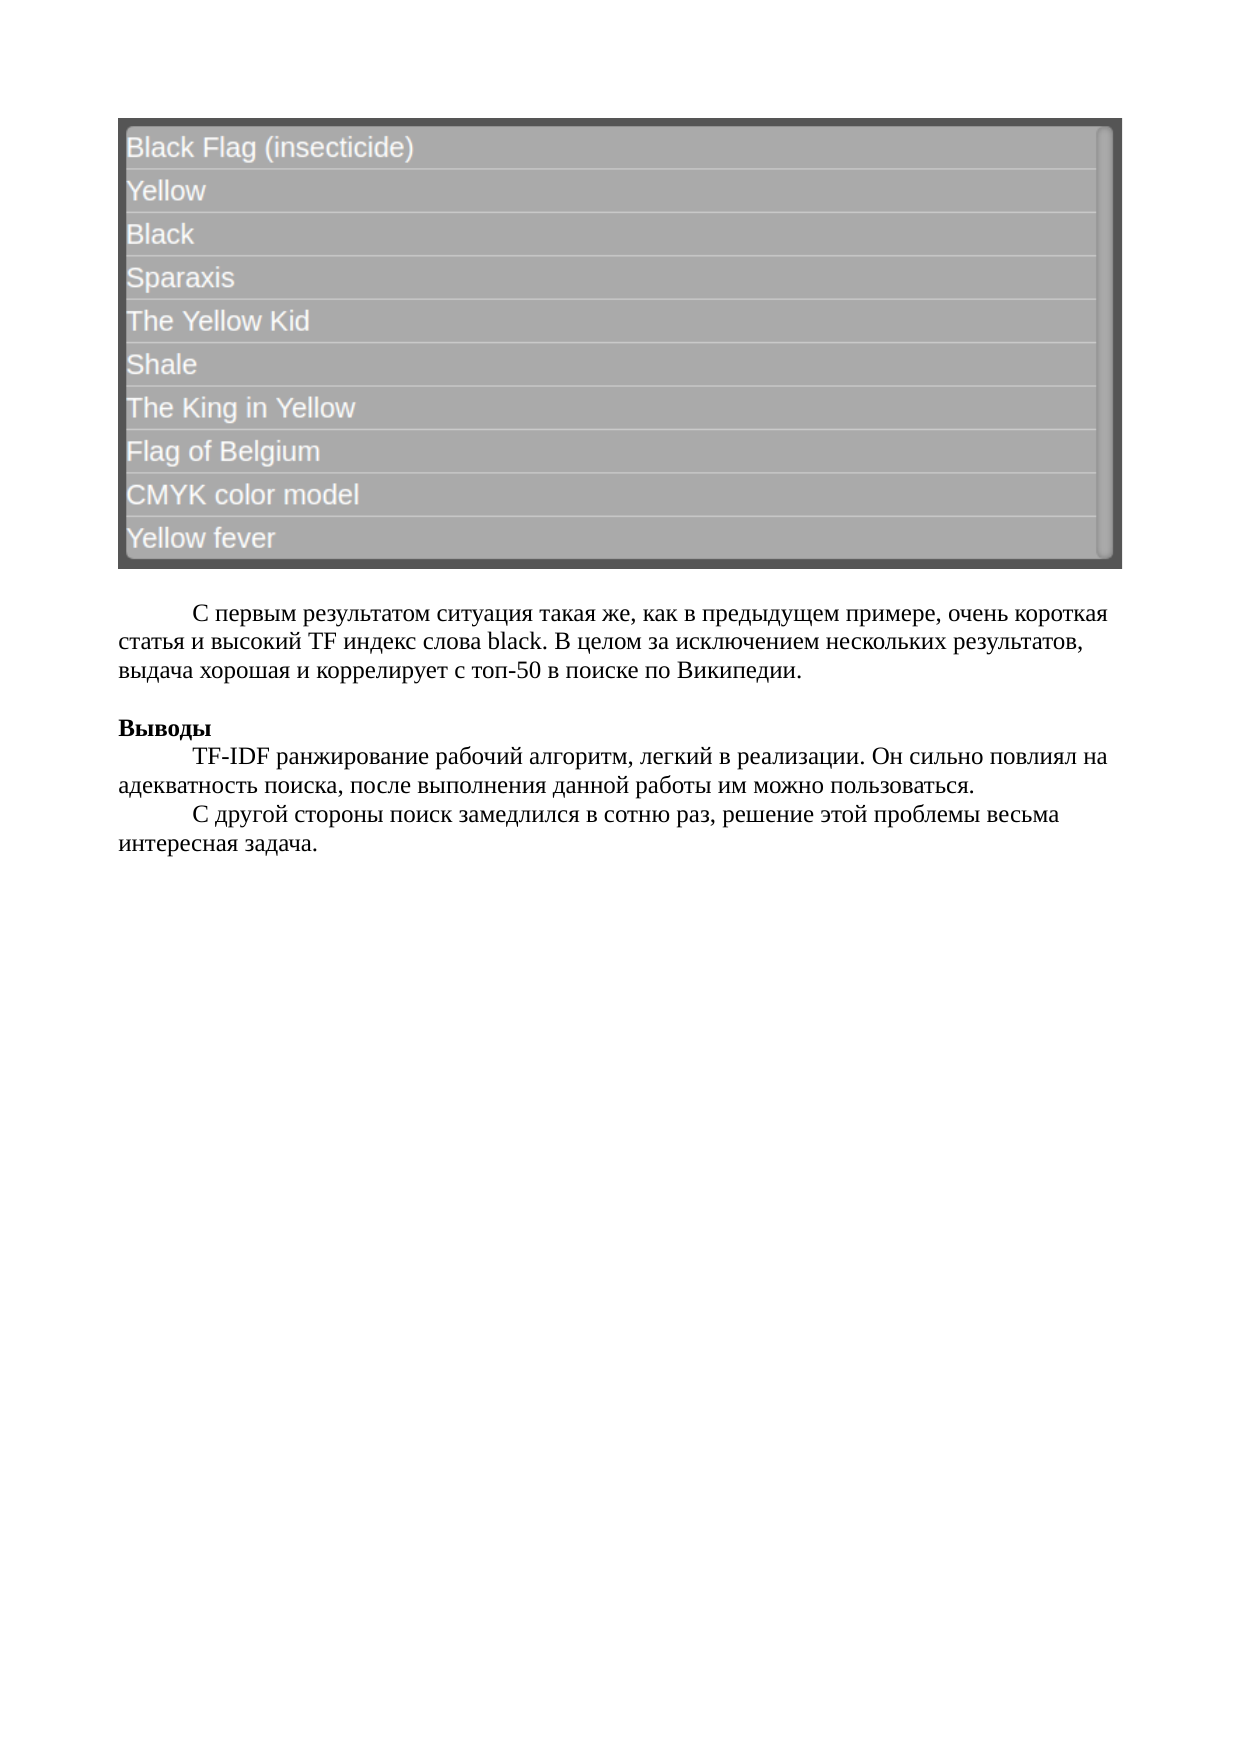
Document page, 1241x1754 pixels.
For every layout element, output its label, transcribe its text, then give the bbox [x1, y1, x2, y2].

text С другой стороны поиск замедлился в сотню раз, решение этой проблемы весьма интересная задача. [118, 799, 1122, 856]
text TF-IDF ранжирование рабочий алгоритм, легкий в реализации. Он сильно повлиял на адекватность поиска, после выполнения данной работы им можно пользоваться. [118, 741, 1122, 799]
text Выводы [118, 713, 1122, 741]
picture [118, 118, 1123, 569]
text С первым результатом ситуация такая же, как в предыдущем примере, очень короткая статья и высокий TF индекс слова black. В целом за исключением нескольких результатов, выдача хорошая и коррелирует с топ-50 в поиске по Википедии. [118, 598, 1122, 684]
